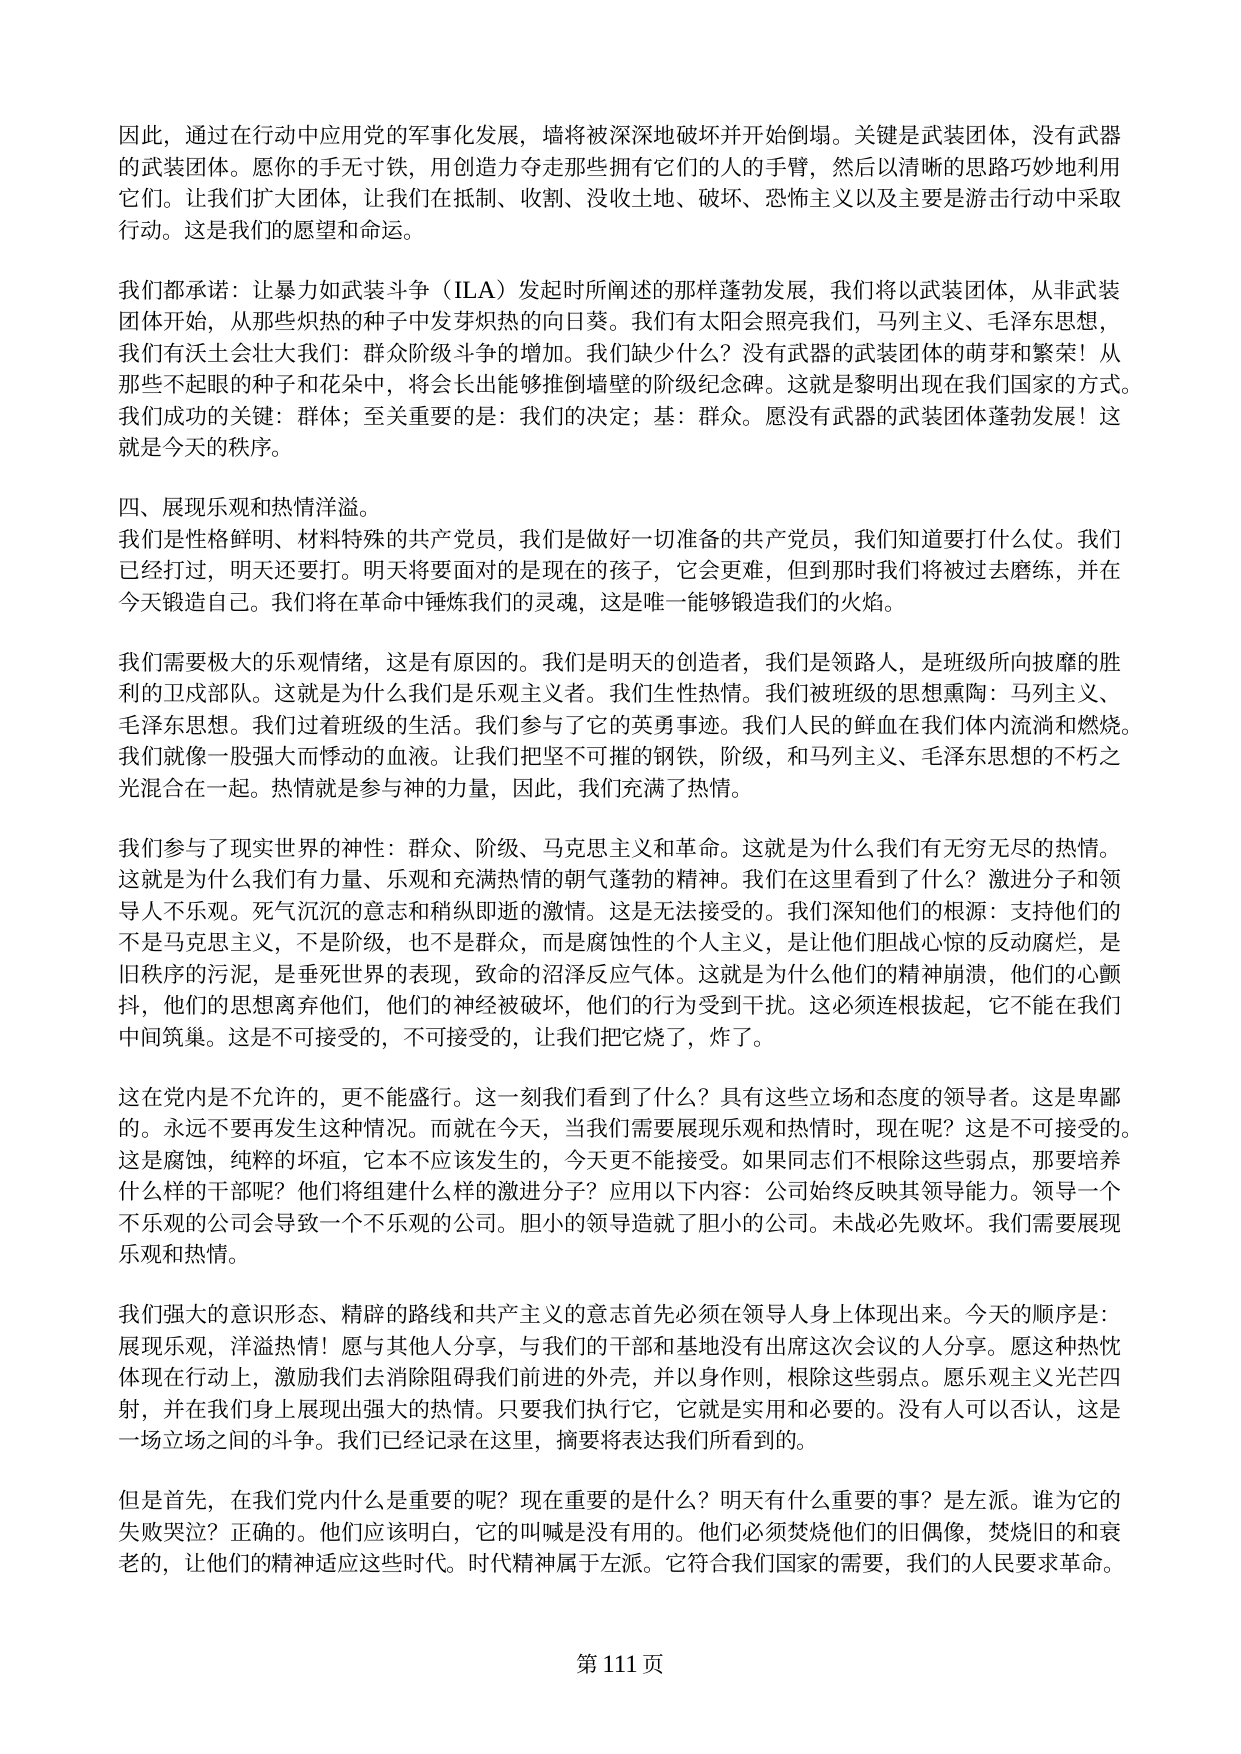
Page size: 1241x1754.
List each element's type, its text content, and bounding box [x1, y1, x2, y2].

text 但是首先，在我们党内什么是重要的呢？现在重要的是什么？明天有什么重要的事？是左派。谁为它的失败哭泣？正确的。他们应该明白，它的叫喊是没有用的。他们必须焚烧他们的旧偶像，焚烧旧的和衰老的，让他们的精神适应这些时代。时代精神属于左派。它符合我们国家的需要，我们的人民要求革命。 [118, 1484, 1122, 1578]
text 四、展现乐观和热情洋溢。 [118, 491, 1122, 522]
text 我们需要极大的乐观情绪，这是有原因的。我们是明天的创造者，我们是领路人，是班级所向披靡的胜利的卫戍部队。这就是为什么我们是乐观主义者。我们生性热情。我们被班级的思想熏陶：马列主义、毛泽东思想。我们过着班级的生活。我们参与了它的英勇事迹。我们人民的鲜血在我们体内流淌和燃烧。我们就像一股强大而悸动的血液。让我们把坚不可摧的钢铁，阶级，和马列主义、毛泽东思想的不朽之光混合在一起。热情就是参与神的力量，因此，我们充满了热情。 [118, 645, 1122, 802]
text 我们都承诺：让暴力如武装斗争（ILA）发起时所阐述的那样蓬勃发展，我们将以武装团体，从非武装团体开始，从那些炽热的种子中发芽炽热的向日葵。我们有太阳会照亮我们，马列主义、毛泽东思想，我们有沃土会壮大我们：群众阶级斗争的增加。我们缺少什么？没有武器的武装团体的萌芽和繁荣！从那些不起眼的种子和花朵中，将会长出能够推倒墙壁的阶级纪念碑。这就是黎明出现在我们国家的方式。我们成功的关键：群体；至关重要的是：我们的决定；基：群众。愿没有武器的武装团体蓬勃发展！这就是今天的秩序。 [118, 273, 1122, 462]
text 我们是性格鲜明、材料特殊的共产党员，我们是做好一切准备的共产党员，我们知道要打什么仗。我们已经打过，明天还要打。明天将要面对的是现在的孩子，它会更难，但到那时我们将被过去磨练，并在今天锻造自己。我们将在革命中锤炼我们的灵魂，这是唯一能够锻造我们的火焰。 [118, 522, 1122, 616]
text 这在党内是不允许的，更不能盛行。这一刻我们看到了什么？具有这些立场和态度的领导者。这是卑鄙的。永远不要再发生这种情况。而就在今天，当我们需要展现乐观和热情时，现在呢？这是不可接受的。这是腐蚀，纯粹的坏疽，它本不应该发生的，今天更不能接受。如果同志们不根除这些弱点，那要培养什么样的干部呢？他们将组建什么样的激进分子？应用以下内容：公司始终反映其领导能力。领导一个不乐观的公司会导致一个不乐观的公司。胆小的领导造就了胆小的公司。未战必先败坏。我们需要展现乐观和热情。 [118, 1080, 1122, 1269]
text 我们强大的意识形态、精辟的路线和共产主义的意志首先必须在领导人身上体现出来。今天的顺序是：展现乐观，洋溢热情！愿与其他人分享，与我们的干部和基地没有出席这次会议的人分享。愿这种热忱体现在行动上，激励我们去消除阻碍我们前进的外壳，并以身作则，根除这些弱点。愿乐观主义光芒四射，并在我们身上展现出强大的热情。只要我们执行它，它就是实用和必要的。没有人可以否认，这是一场立场之间的斗争。我们已经记录在这里，摘要将表达我们所看到的。 [118, 1298, 1122, 1455]
text 我们参与了现实世界的神性：群众、阶级、马克思主义和革命。这就是为什么我们有无穷无尽的热情。这就是为什么我们有力量、乐观和充满热情的朝气蓬勃的精神。我们在这里看到了什么？激进分子和领导人不乐观。死气沉沉的意志和稍纵即逝的激情。这是无法接受的。我们深知他们的根源：支持他们的不是马克思主义，不是阶级，也不是群众，而是腐蚀性的个人主义，是让他们胆战心惊的反动腐烂，是旧秩序的污泥，是垂死世界的表现，致命的沼泽反应气体。这就是为什么他们的精神崩溃，他们的心颤抖，他们的思想离弃他们，他们的神经被破坏，他们的行为受到干扰。这必须连根拔起，它不能在我们中间筑巢。这是不可接受的，不可接受的，让我们把它烧了，炸了。 [118, 831, 1122, 1051]
text 因此，通过在行动中应用党的军事化发展，墙将被深深地破坏并开始倒塌。关键是武装团体，没有武器的武装团体。愿你的手无寸铁，用创造力夺走那些拥有它们的人的手臂，然后以清晰的思路巧妙地利用它们。让我们扩大团体，让我们在抵制、收割、没收土地、破坏、恐怖主义以及主要是游击行动中采取行动。这是我们的愿望和命运。 [118, 118, 1122, 244]
